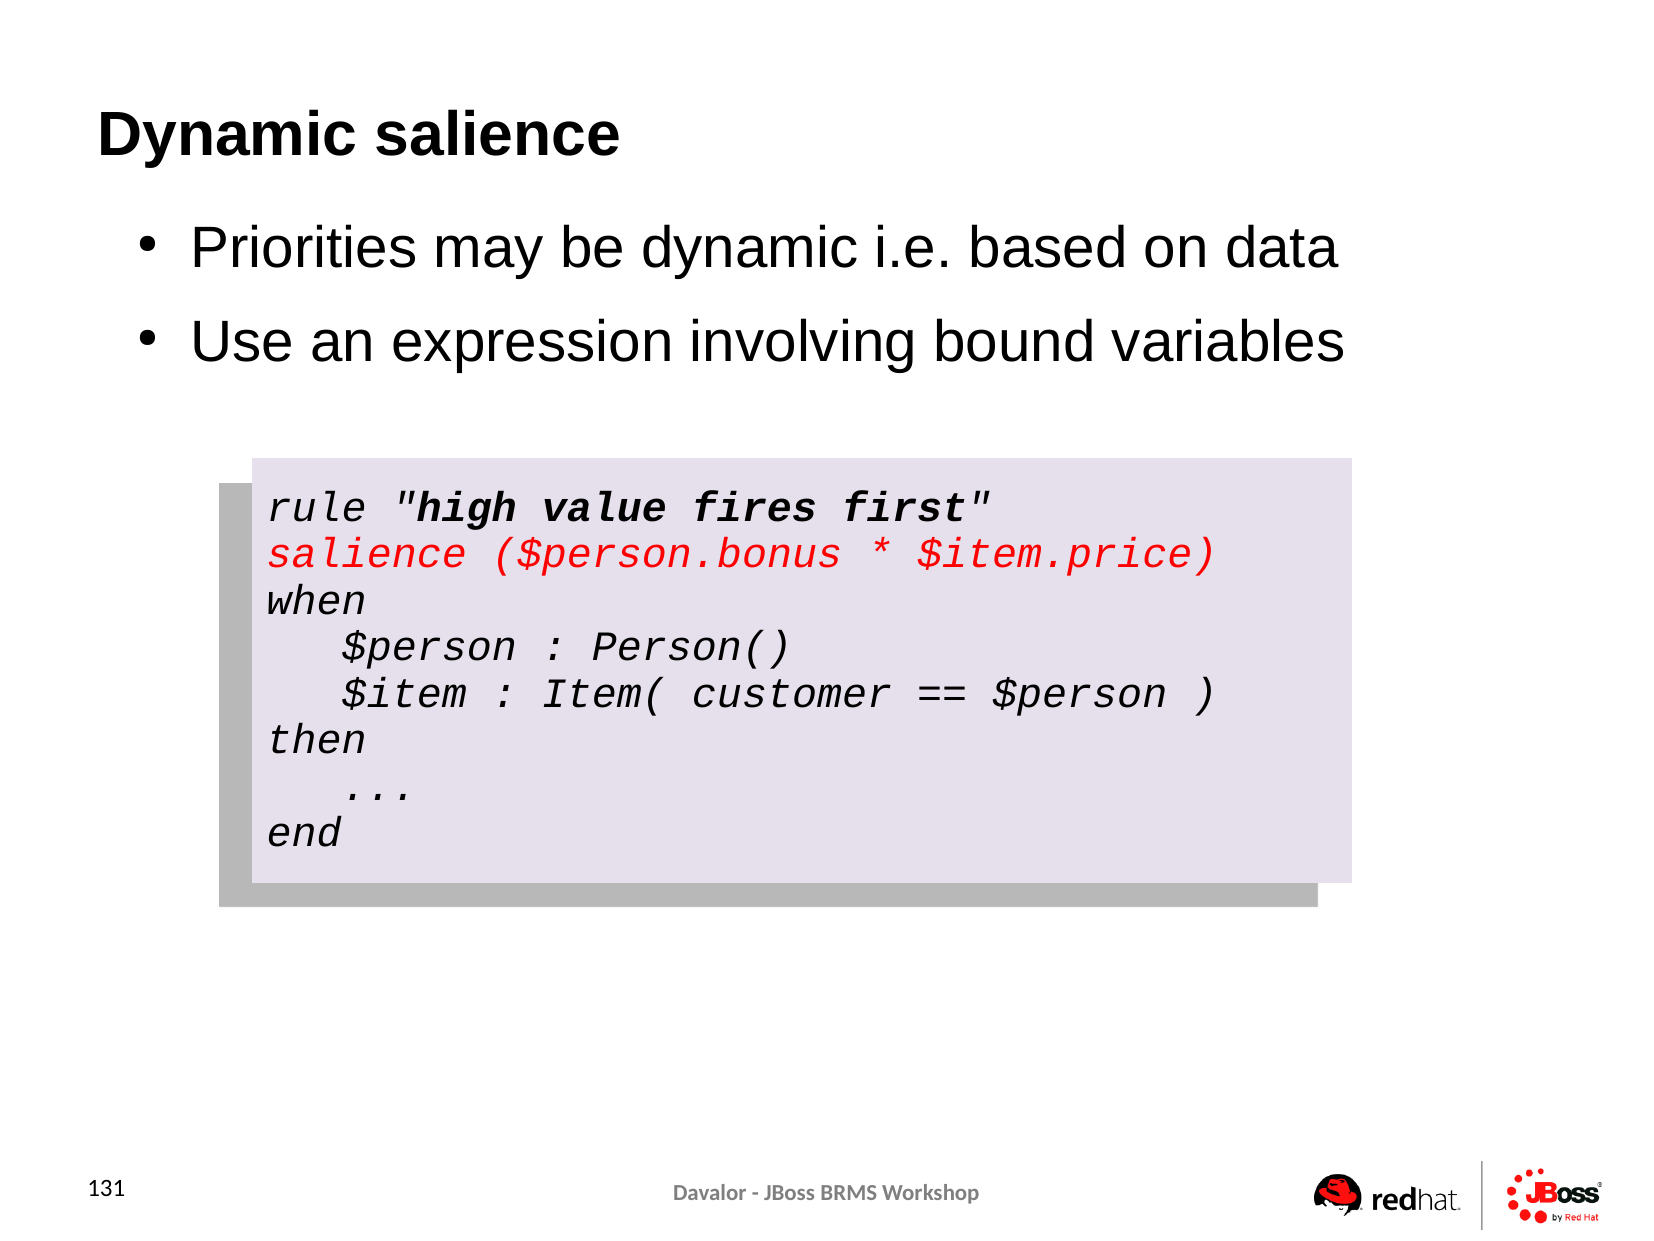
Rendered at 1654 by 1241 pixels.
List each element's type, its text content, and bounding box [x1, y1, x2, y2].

list Priorities may be dynamic i.e. based on data Use an expression involving bound variables [86, 207, 1576, 1108]
picture [1314, 1161, 1602, 1230]
title Dynamic salience [82, 95, 1571, 226]
text_box rule "high value fires first" salience ($person.bonus * $item.price) when $person : Person() $item : Item( customer == $person ) then ... end [252, 458, 1352, 883]
